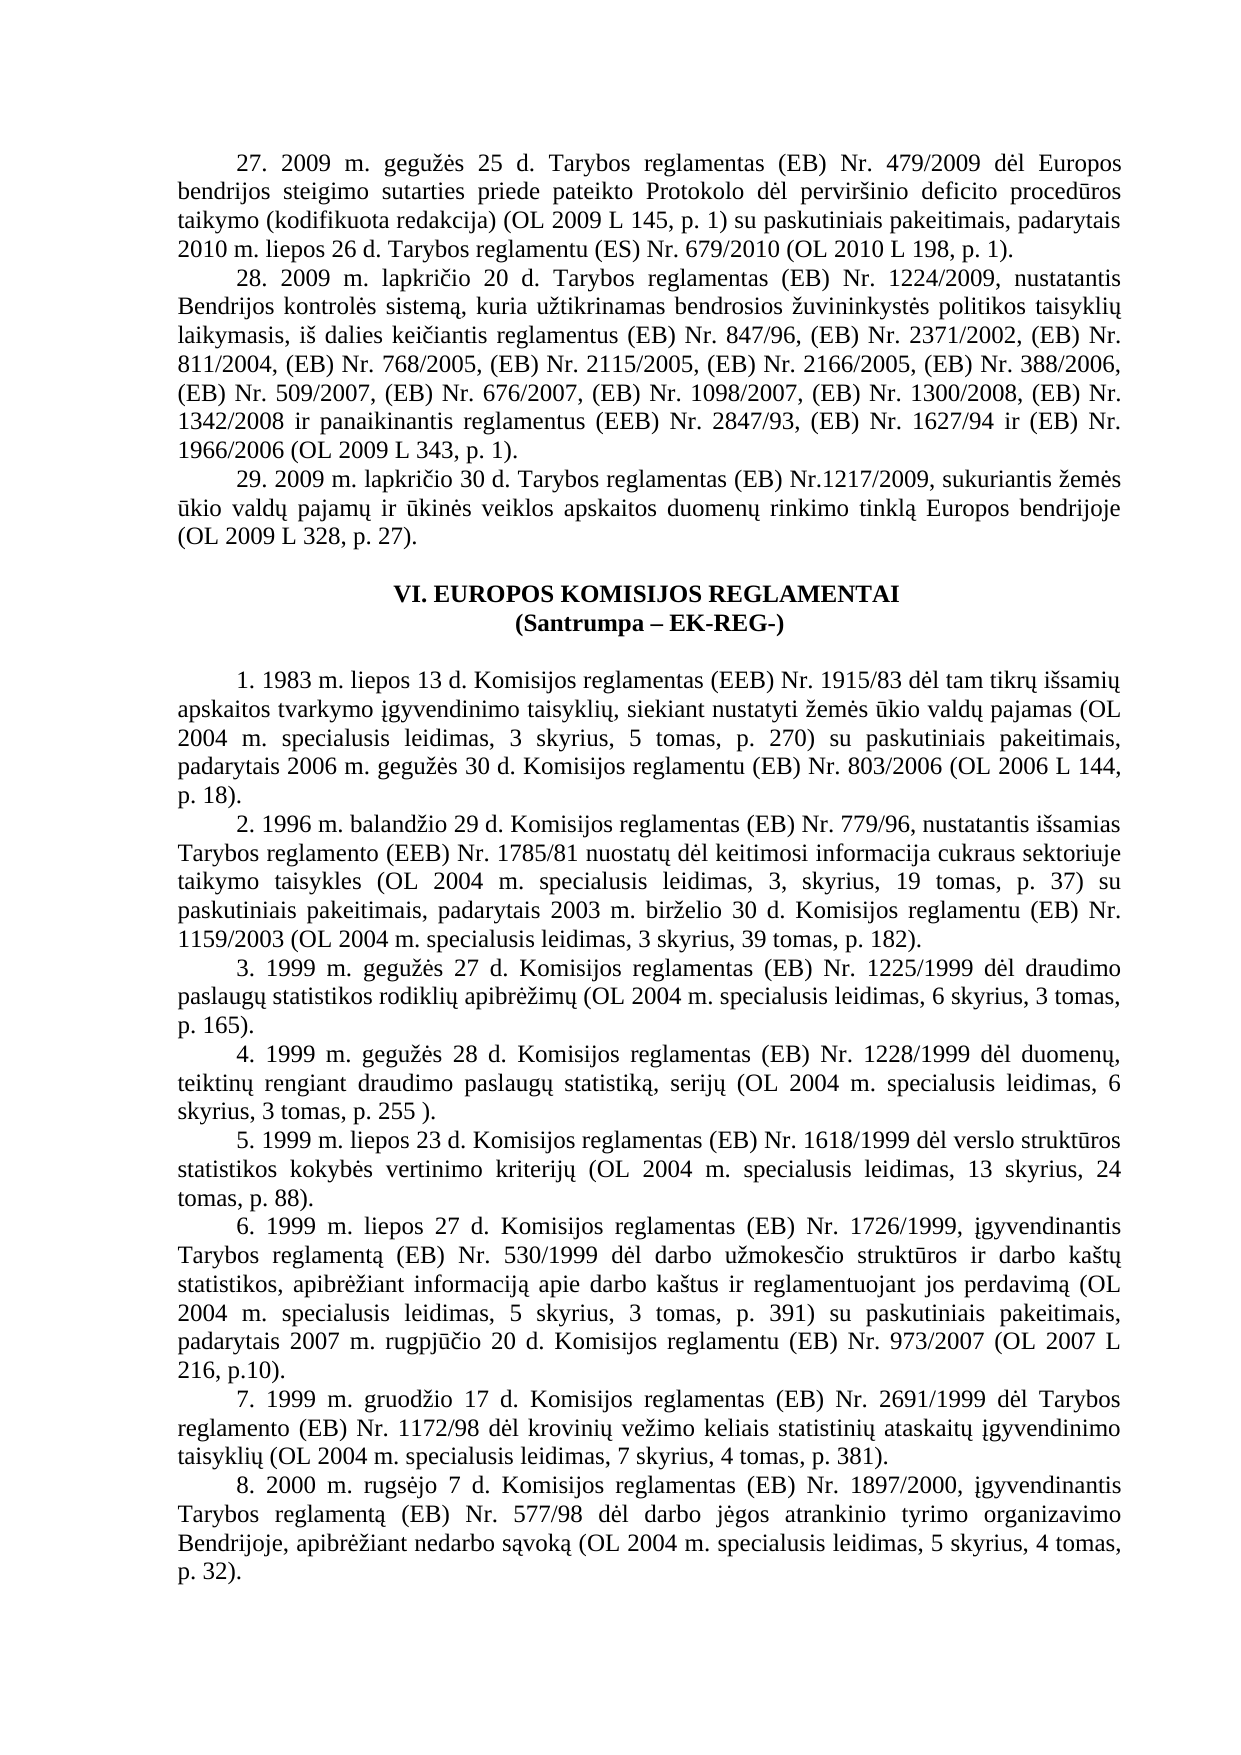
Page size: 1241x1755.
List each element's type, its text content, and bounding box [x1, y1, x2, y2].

text VI. EUROPOS KOMISIJOS REGLAMENTAI [177, 579, 1122, 608]
text 4. 1999 m. gegužės 28 d. Komisijos reglamentas (EB) Nr. 1228/1999 dėl duomenų, teiktinų rengiant draudimo paslaugų statistiką, serijų (OL 2004 m. specialusis leidimas, 6 skyrius, 3 tomas, p. 255 ). [177, 1039, 1122, 1125]
text 5. 1999 m. liepos 23 d. Komisijos reglamentas (EB) Nr. 1618/1999 dėl verslo struktūros statistikos kokybės vertinimo kriterijų (OL 2004 m. specialusis leidimas, 13 skyrius, 24 tomas, p. 88). [177, 1125, 1122, 1211]
text 29. 2009 m. lapkričio 30 d. Tarybos reglamentas (EB) Nr.1217/2009, sukuriantis žemės ūkio valdų pajamų ir ūkinės veiklos apskaitos duomenų rinkimo tinklą Europos bendrijoje (OL 2009 L 328, p. 27). [177, 464, 1122, 550]
text 3. 1999 m. gegužės 27 d. Komisijos reglamentas (EB) Nr. 1225/1999 dėl draudimo paslaugų statistikos rodiklių apibrėžimų (OL 2004 m. specialusis leidimas, 6 skyrius, 3 tomas, p. 165). [177, 953, 1122, 1039]
text 6. 1999 m. liepos 27 d. Komisijos reglamentas (EB) Nr. 1726/1999, įgyvendinantis Tarybos reglamentą (EB) Nr. 530/1999 dėl darbo užmokesčio struktūros ir darbo kaštų statistikos, apibrėžiant informaciją apie darbo kaštus ir reglamentuojant jos perdavimą (OL 2004 m. specialusis leidimas, 5 skyrius, 3 tomas, p. 391) su paskutiniais pakeitimais, padarytais 2007 m. rugpjūčio 20 d. Komisijos reglamentu (EB) Nr. 973/2007 (OL 2007 L 216, p.10). [177, 1211, 1122, 1384]
text 2. 1996 m. balandžio 29 d. Komisijos reglamentas (EB) Nr. 779/96, nustatantis išsamias Tarybos reglamento (EEB) Nr. 1785/81 nuostatų dėl keitimosi informacija cukraus sektoriuje taikymo taisykles (OL 2004 m. specialusis leidimas, 3, skyrius, 19 tomas, p. 37) su paskutiniais pakeitimais, padarytais 2003 m. birželio 30 d. Komisijos reglamentu (EB) Nr. 1159/2003 (OL 2004 m. specialusis leidimas, 3 skyrius, 39 tomas, p. 182). [177, 809, 1122, 953]
text 7. 1999 m. gruodžio 17 d. Komisijos reglamentas (EB) Nr. 2691/1999 dėl Tarybos reglamento (EB) Nr. 1172/98 dėl krovinių vežimo keliais statistinių ataskaitų įgyvendinimo taisyklių (OL 2004 m. specialusis leidimas, 7 skyrius, 4 tomas, p. 381). [177, 1384, 1122, 1470]
text 1. 1983 m. liepos 13 d. Komisijos reglamentas (EEB) Nr. 1915/83 dėl tam tikrų išsamių apskaitos tvarkymo įgyvendinimo taisyklių, siekiant nustatyti žemės ūkio valdų pajamas (OL 2004 m. specialusis leidimas, 3 skyrius, 5 tomas, p. 270) su paskutiniais pakeitimais, padarytais 2006 m. gegužės 30 d. Komisijos reglamentu (EB) Nr. 803/2006 (OL 2006 L 144, p. 18). [177, 665, 1122, 809]
text (Santrumpa – EK-REG-) [177, 608, 1122, 636]
text 27. 2009 m. gegužės 25 d. Tarybos reglamentas (EB) Nr. 479/2009 dėl Europos bendrijos steigimo sutarties priede pateikto Protokolo dėl perviršinio deficito procedūros taikymo (kodifikuota redakcija) (OL 2009 L 145, p. 1) su paskutiniais pakeitimais, padarytais 2010 m. liepos 26 d. Tarybos reglamentu (ES) Nr. 679/2010 (OL 2010 L 198, p. 1). [177, 148, 1122, 263]
text 8. 2000 m. rugsėjo 7 d. Komisijos reglamentas (EB) Nr. 1897/2000, įgyvendinantis Tarybos reglamentą (EB) Nr. 577/98 dėl darbo jėgos atrankinio tyrimo organizavimo Bendrijoje, apibrėžiant nedarbo sąvoką (OL 2004 m. specialusis leidimas, 5 skyrius, 4 tomas, p. 32). [177, 1470, 1122, 1585]
text 28. 2009 m. lapkričio 20 d. Tarybos reglamentas (EB) Nr. 1224/2009, nustatantis Bendrijos kontrolės sistemą, kuria užtikrinamas bendrosios žuvininkystės politikos taisyklių laikymasis, iš dalies keičiantis reglamentus (EB) Nr. 847/96, (EB) Nr. 2371/2002, (EB) Nr. 811/2004, (EB) Nr. 768/2005, (EB) Nr. 2115/2005, (EB) Nr. 2166/2005, (EB) Nr. 388/2006, (EB) Nr. 509/2007, (EB) Nr. 676/2007, (EB) Nr. 1098/2007, (EB) Nr. 1300/2008, (EB) Nr. 1342/2008 ir panaikinantis reglamentus (EEB) Nr. 2847/93, (EB) Nr. 1627/94 ir (EB) Nr. 1966/2006 (OL 2009 L 343, p. 1). [177, 263, 1122, 464]
